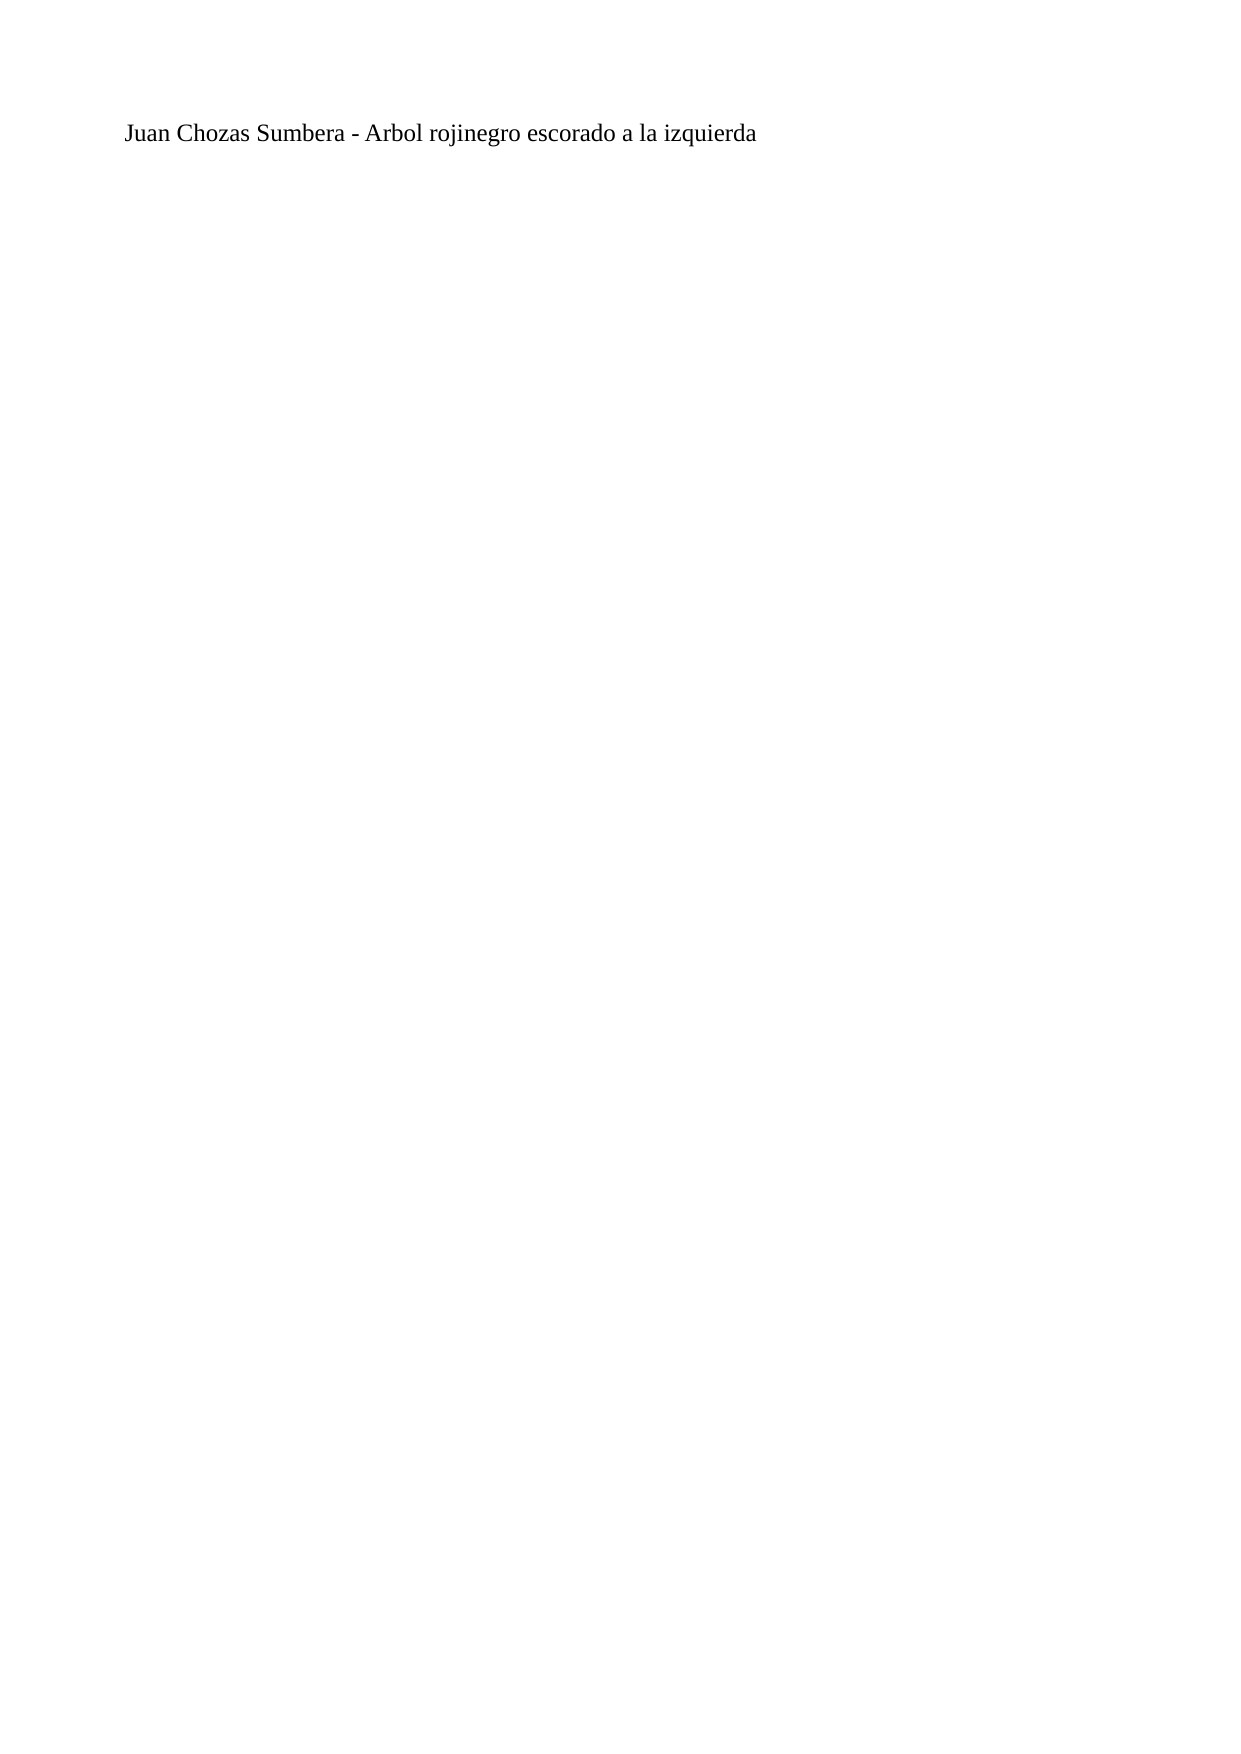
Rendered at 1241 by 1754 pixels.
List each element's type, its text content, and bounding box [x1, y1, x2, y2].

text Juan Chozas Sumbera - Arbol rojinegro escorado a la izquierda [118, 118, 1122, 147]
